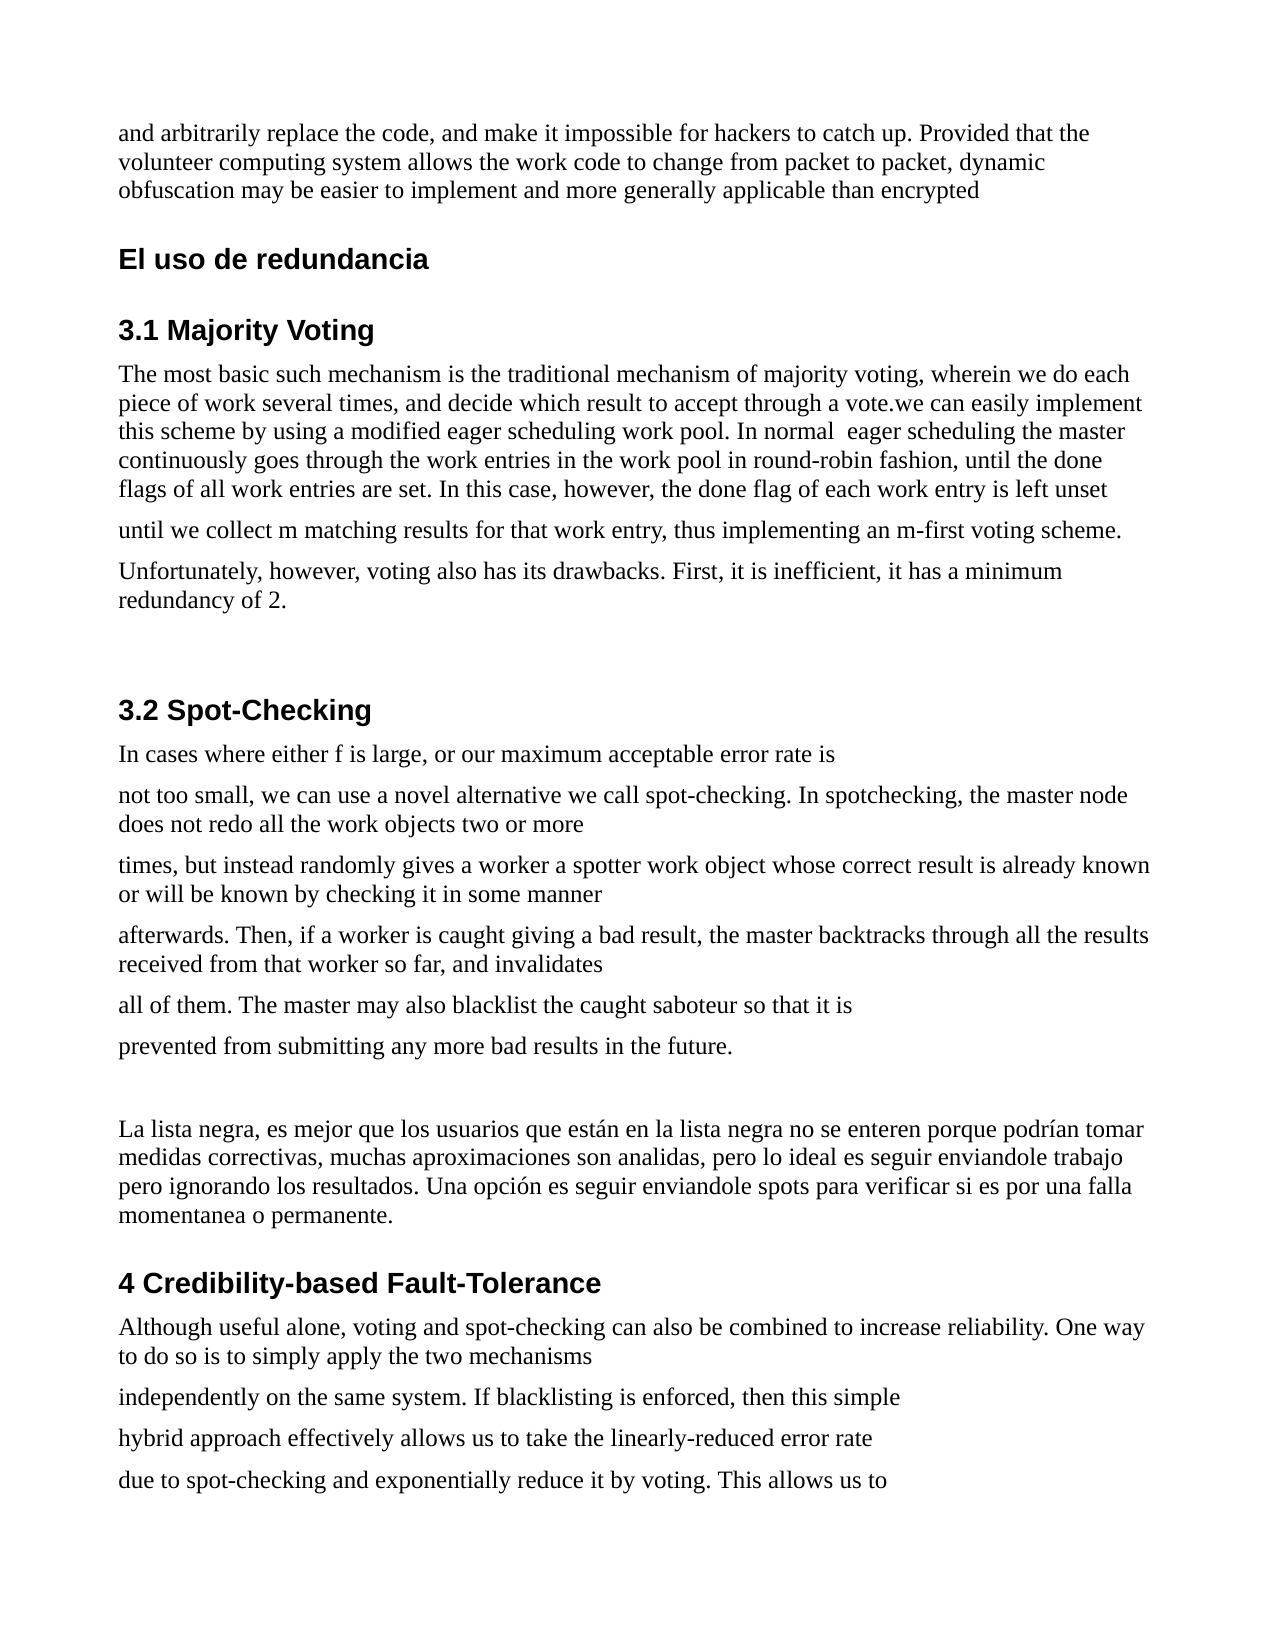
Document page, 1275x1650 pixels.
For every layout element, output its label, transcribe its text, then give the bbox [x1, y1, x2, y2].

text hybrid approach effectively allows us to take the linearly-reduced error rate [118, 1423, 1157, 1452]
text Unfortunately, however, voting also has its drawbacks. First, it is inefficient, it has a minimum redundancy of 2. [118, 556, 1157, 614]
text The most basic such mechanism is the traditional mechanism of majority voting, wherein we do each piece of work several times, and decide which result to accept through a vote.we can easily implement this scheme by using a modified eager scheduling work pool. In normal eager scheduling the master continuously goes through the work entries in the work pool in round-robin fashion, until the done flags of all work entries are set. In this case, however, the done flag of each work entry is left unset [118, 359, 1157, 503]
text times, but instead randomly gives a worker a spotter work object whose correct result is already known or will be known by checking it in some manner [118, 850, 1157, 907]
text and arbitrarily replace the code, and make it impossible for hackers to catch up. Provided that the volunteer computing system allows the work code to change from packet to packet, dynamic obfuscation may be easier to implement and more generally applicable than encrypted [118, 118, 1157, 204]
text In cases where either f is large, or our maximum acceptable error rate is [118, 739, 1157, 767]
text all of them. The master may also blacklist the caught saboteur so that it is [118, 990, 1157, 1019]
text Although useful alone, voting and spot-checking can also be combined to increase reliability. One way to do so is to simply apply the two mechanisms [118, 1312, 1157, 1370]
text independently on the same system. If blacklisting is enforced, then this simple [118, 1382, 1157, 1411]
text due to spot-checking and exponentially reduce it by voting. This allows us to [118, 1465, 1157, 1493]
subtitle 4 Credibility-based Fault-Tolerance [118, 1266, 1157, 1300]
text until we collect m matching results for that work entry, thus implementing an m-first voting scheme. [118, 515, 1157, 544]
subtitle 3.1 Majority Voting [118, 313, 1157, 346]
subtitle El uso de redundancia [118, 242, 1157, 275]
text La lista negra, es mejor que los usuarios que están en la lista negra no se enteren porque podrían tomar medidas correctivas, muchas aproximaciones son analidas, pero lo ideal es seguir enviandole trabajo pero ignorando los resultados. Una opción es seguir enviandole spots para verificar si es por una falla momentanea o permanente. [118, 1114, 1157, 1229]
text prevented from submitting any more bad results in the future. [118, 1031, 1157, 1060]
subtitle 3.2 Spot-Checking [118, 693, 1157, 726]
text afterwards. Then, if a worker is caught giving a bad result, the master backtracks through all the results received from that worker so far, and invalidates [118, 920, 1157, 977]
text not too small, we can use a novel alternative we call spot-checking. In spotchecking, the master node does not redo all the work objects two or more [118, 780, 1157, 837]
